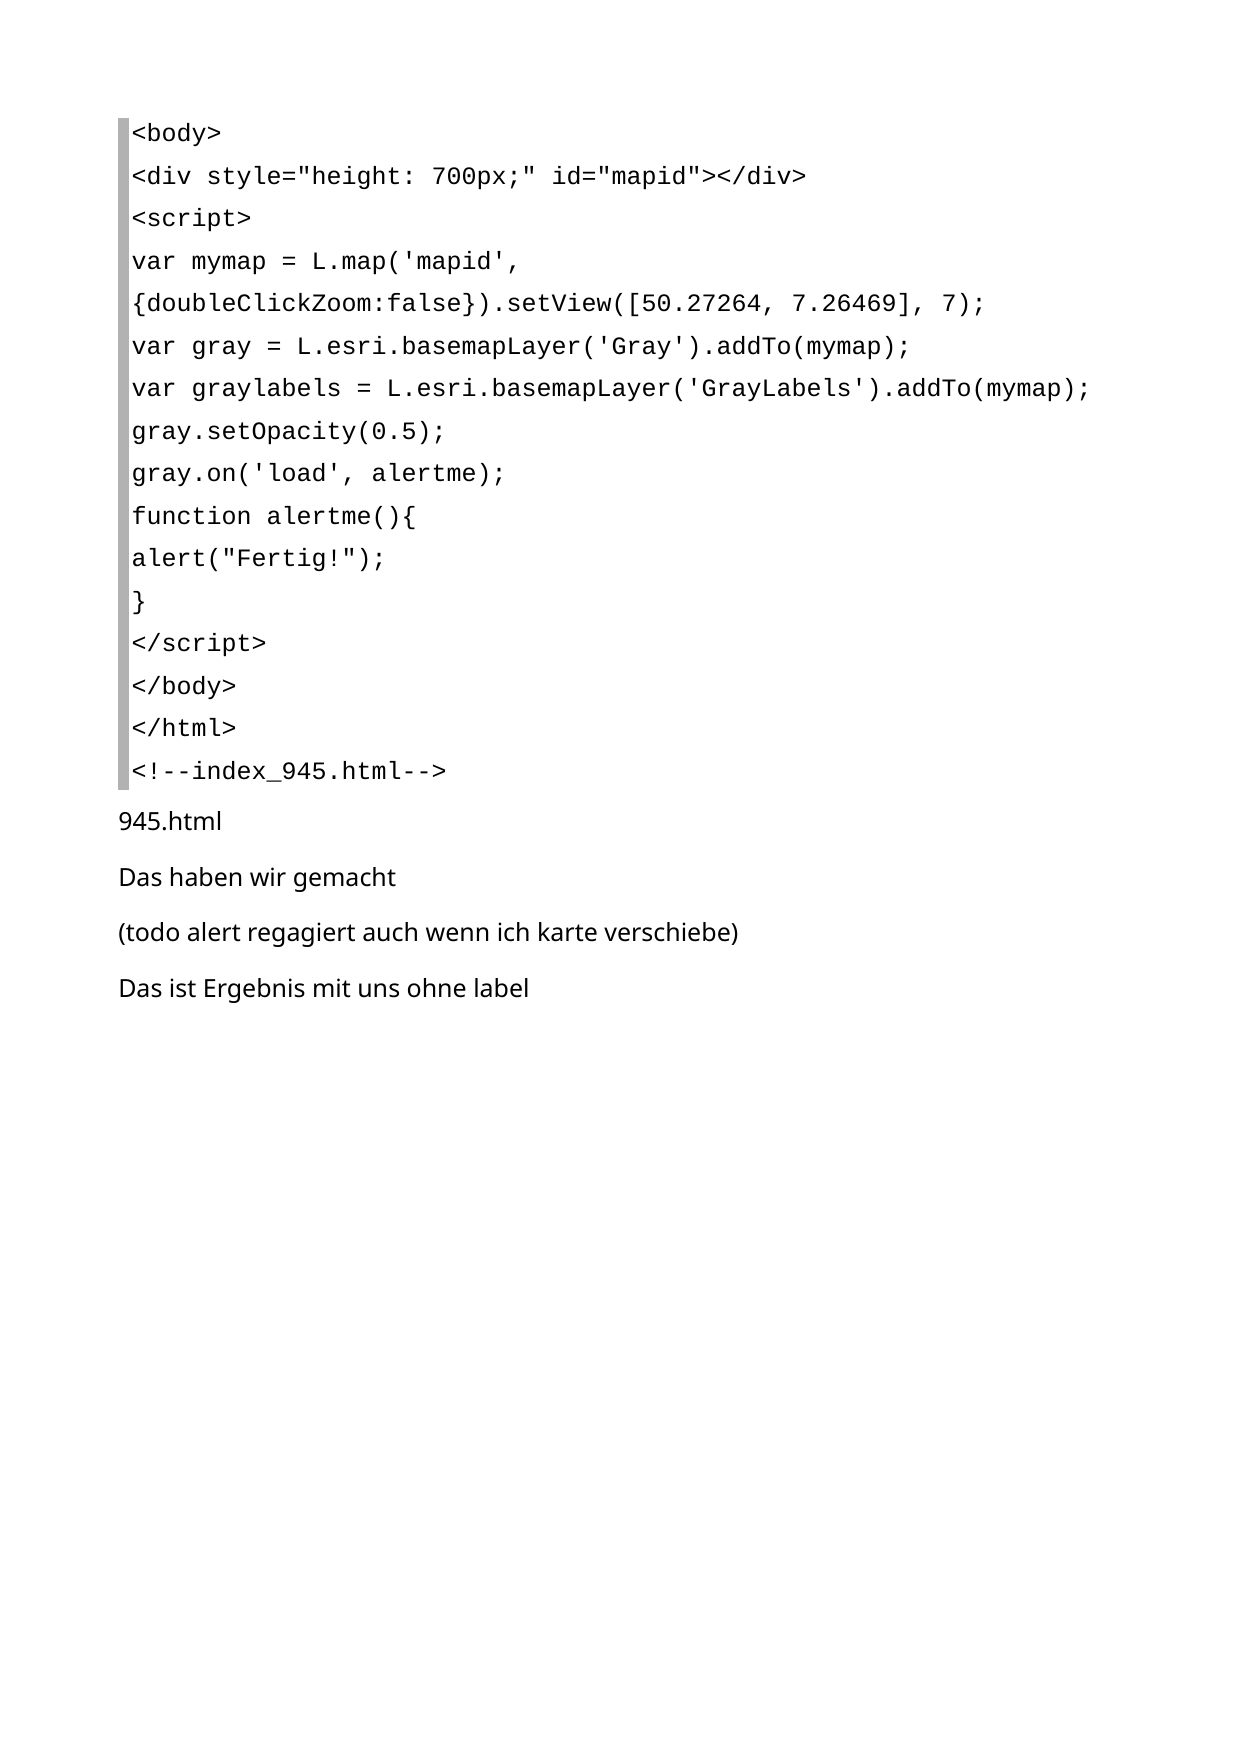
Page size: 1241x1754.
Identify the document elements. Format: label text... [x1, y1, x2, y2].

text <body> [129, 118, 1122, 149]
text <script> [129, 203, 1122, 234]
text <div style="height: 700px;" id="mapid"></div> [129, 161, 1122, 192]
text Das ist Ergebnis mit uns ohne label [118, 970, 1122, 1004]
text </body> [129, 671, 1122, 702]
text var mymap = L.map('mapid', {doubleClickZoom:false}).setView([50.27264, 7.26469], 7); [129, 246, 1122, 319]
text function alertme(){ [129, 501, 1122, 532]
text var gray = L.esri.basemapLayer('Gray').addTo(mymap); [129, 331, 1122, 362]
text </html> [129, 713, 1122, 744]
text </script> [129, 628, 1122, 659]
text Das haben wir gemacht [118, 859, 1122, 893]
text } [129, 586, 1122, 617]
text gray.on('load', alertme); [129, 458, 1122, 489]
text alert("Fertig!"); [129, 543, 1122, 574]
text var graylabels = L.esri.basemapLayer('GrayLabels').addTo(mymap); [129, 373, 1122, 404]
text gray.setOpacity(0.5); [129, 416, 1122, 447]
text <!--index_945.html--> [129, 756, 1122, 790]
text (todo alert regagiert auch wenn ich karte verschiebe) [118, 915, 1122, 949]
text 945.html [118, 804, 1122, 838]
